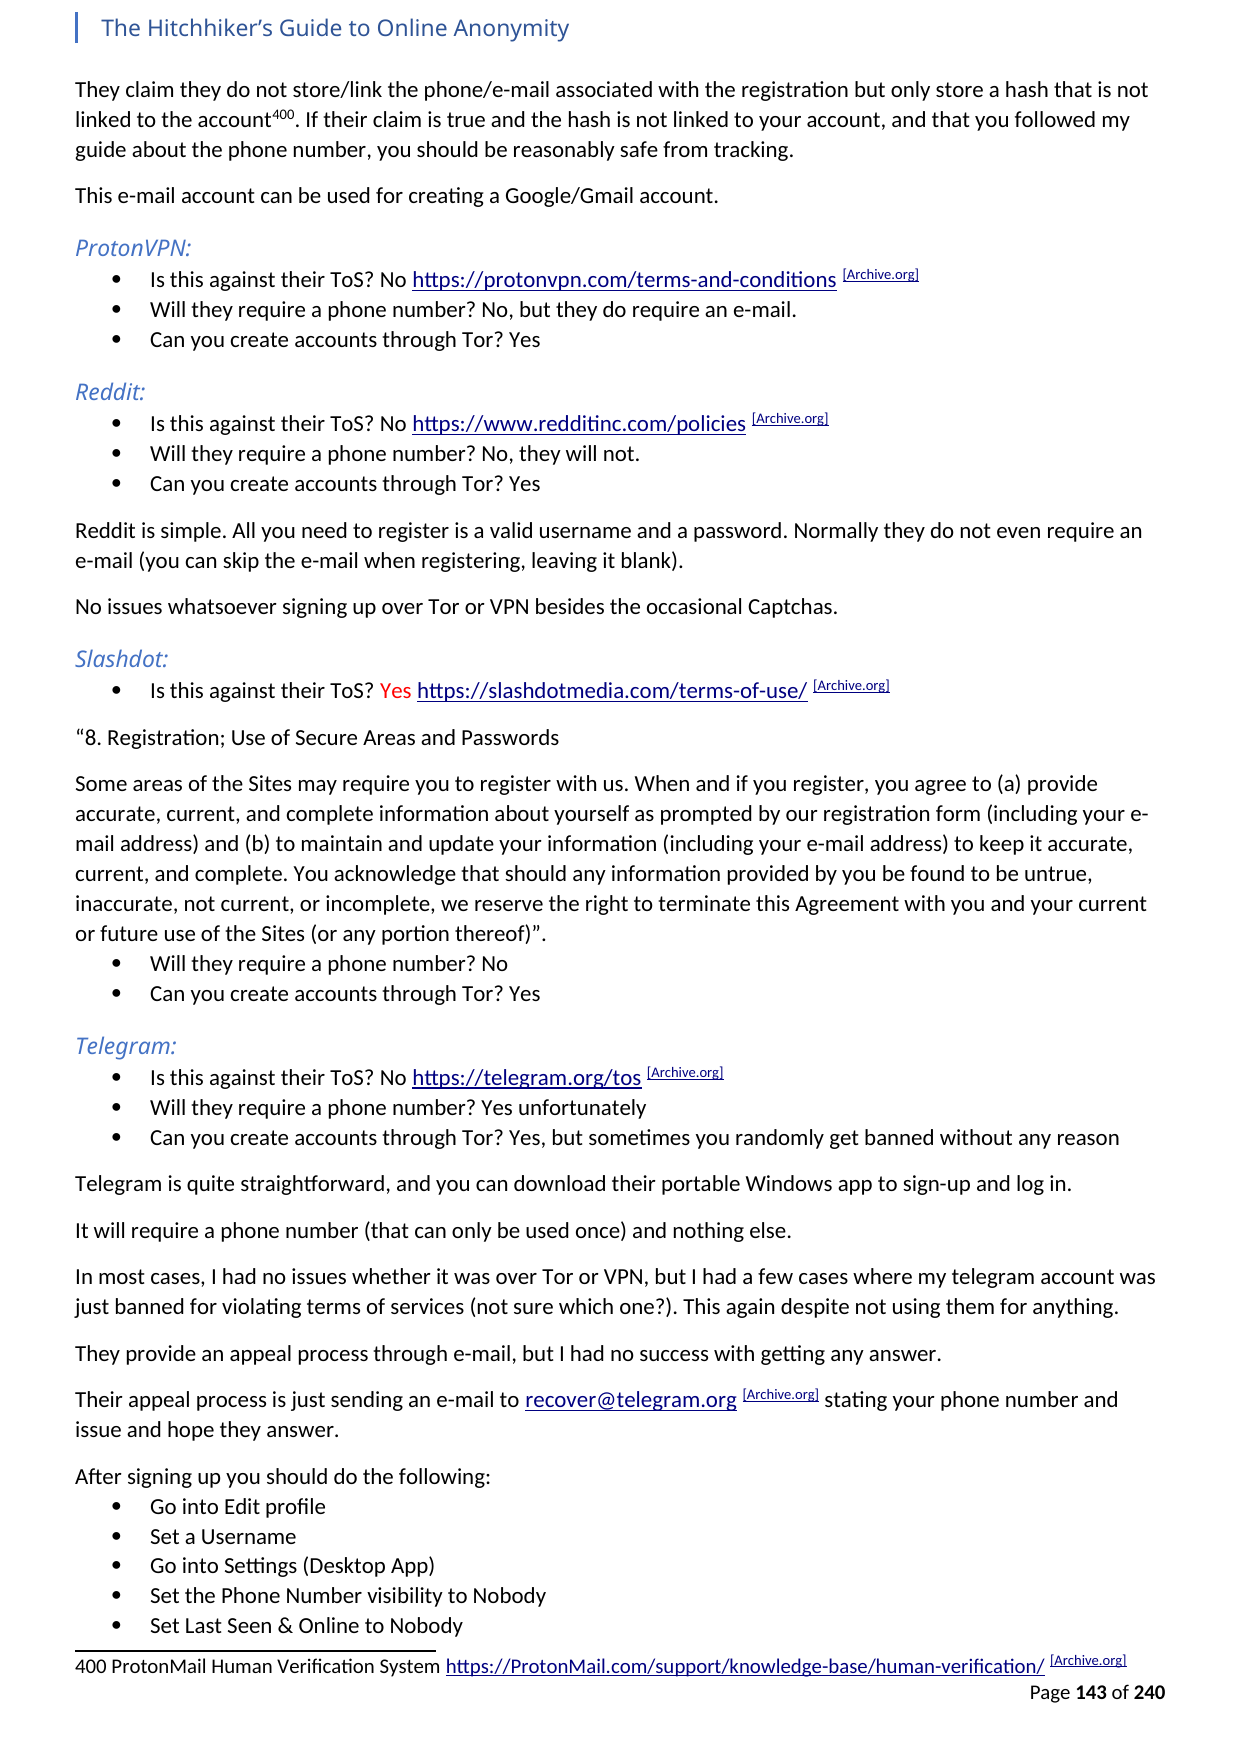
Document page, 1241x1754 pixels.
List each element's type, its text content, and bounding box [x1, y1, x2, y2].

list Go into Settings (Desktop App) [112, 1552, 1165, 1580]
text After signing up you should do the following: [75, 1462, 1165, 1490]
list Can you create accounts through Tor? Yes [112, 469, 1165, 497]
list Set a Username [112, 1522, 1165, 1550]
list Is this against their ToS? No https://www.redditinc.com/policies [Archive.org] [112, 409, 1165, 437]
text Their appeal process is just sending an e-mail to recover@telegram.org [Archive.org] stating your phone number and issue and hope they answer. [75, 1386, 1165, 1443]
text They provide an appeal process through e-mail, but I had no success with getting any answer. [75, 1339, 1165, 1367]
list Is this against their ToS? No https://telegram.org/tos [Archive.org] [112, 1063, 1165, 1091]
list Will they require a phone number? Yes unfortunately [112, 1093, 1165, 1121]
list Will they require a phone number? No, but they do require an e-mail. [112, 295, 1165, 323]
list Can you create accounts through Tor? Yes, but sometimes you randomly get banned without any reason [112, 1123, 1165, 1151]
list Can you create accounts through Tor? Yes [112, 325, 1165, 353]
text In most cases, I had no issues whether it was over Tor or VPN, but I had a few cases where my telegram account was just banned for violating terms of services (not sure which one?). This again despite not using them for anything. [75, 1262, 1165, 1320]
list Can you create accounts through Tor? Yes [112, 979, 1165, 1007]
text Telegram is quite straightforward, and you can download their portable Windows app to sign-up and log in. [75, 1169, 1165, 1197]
subtitle Reddit: [75, 376, 1165, 407]
list Will they require a phone number? No, they will not. [112, 439, 1165, 467]
text “8. Registration; Use of Secure Areas and Passwords [75, 723, 1165, 751]
text No issues whatsoever signing up over Tor or VPN besides the occasional Captchas. [75, 592, 1165, 620]
text ProtonMail Human Verification System https://ProtonMail.com/support/knowledge-base/human-verification/ [Archive.org] [75, 1651, 1165, 1679]
list Is this against their ToS? No https://protonvpn.com/terms-and-conditions [Archive.org] [112, 266, 1165, 293]
list Set Last Seen & Online to Nobody [112, 1611, 1165, 1639]
text This e-mail account can be used for creating a Google/Gmail account. [75, 181, 1165, 209]
list Will they require a phone number? No [112, 949, 1165, 977]
list Set the Phone Number visibility to Nobody [112, 1582, 1165, 1609]
subtitle Slashdot: [75, 643, 1165, 674]
text It will require a phone number (that can only be used once) and nothing else. [75, 1216, 1165, 1244]
list Is this against their ToS? Yes https://slashdotmedia.com/terms-of-use/ [Archive.org] [112, 676, 1165, 704]
list Go into Edit profile [112, 1492, 1165, 1520]
text Some areas of the Sites may require you to register with us. When and if you register, you agree to (a) provide accurate, current, and complete information about yourself as prompted by our registration form (including your e-mail address) and (b) to maintain and update your information (including your e-mail address) to keep it accurate, current, and complete. You acknowledge that should any information provided by you be found to be untrue, inaccurate, not current, or incomplete, we reserve the right to terminate this Agreement with you and your current or future use of the Sites (or any portion thereof)”. [75, 769, 1165, 947]
subtitle ProtonVPN: [75, 232, 1165, 263]
subtitle Telegram: [75, 1029, 1165, 1061]
text Reddit is simple. All you need to register is a valid username and a password. Normally they do not even require an e-mail (you can skip the e-mail when registering, leaving it blank). [75, 516, 1165, 574]
text They claim they do not store/link the phone/e-mail associated with the registration but only store a hash that is not linked to the account. If their claim is true and the hash is not linked to your account, and that you followed my guide about the phone number, you should be reasonably safe from tracking. [75, 75, 1165, 163]
